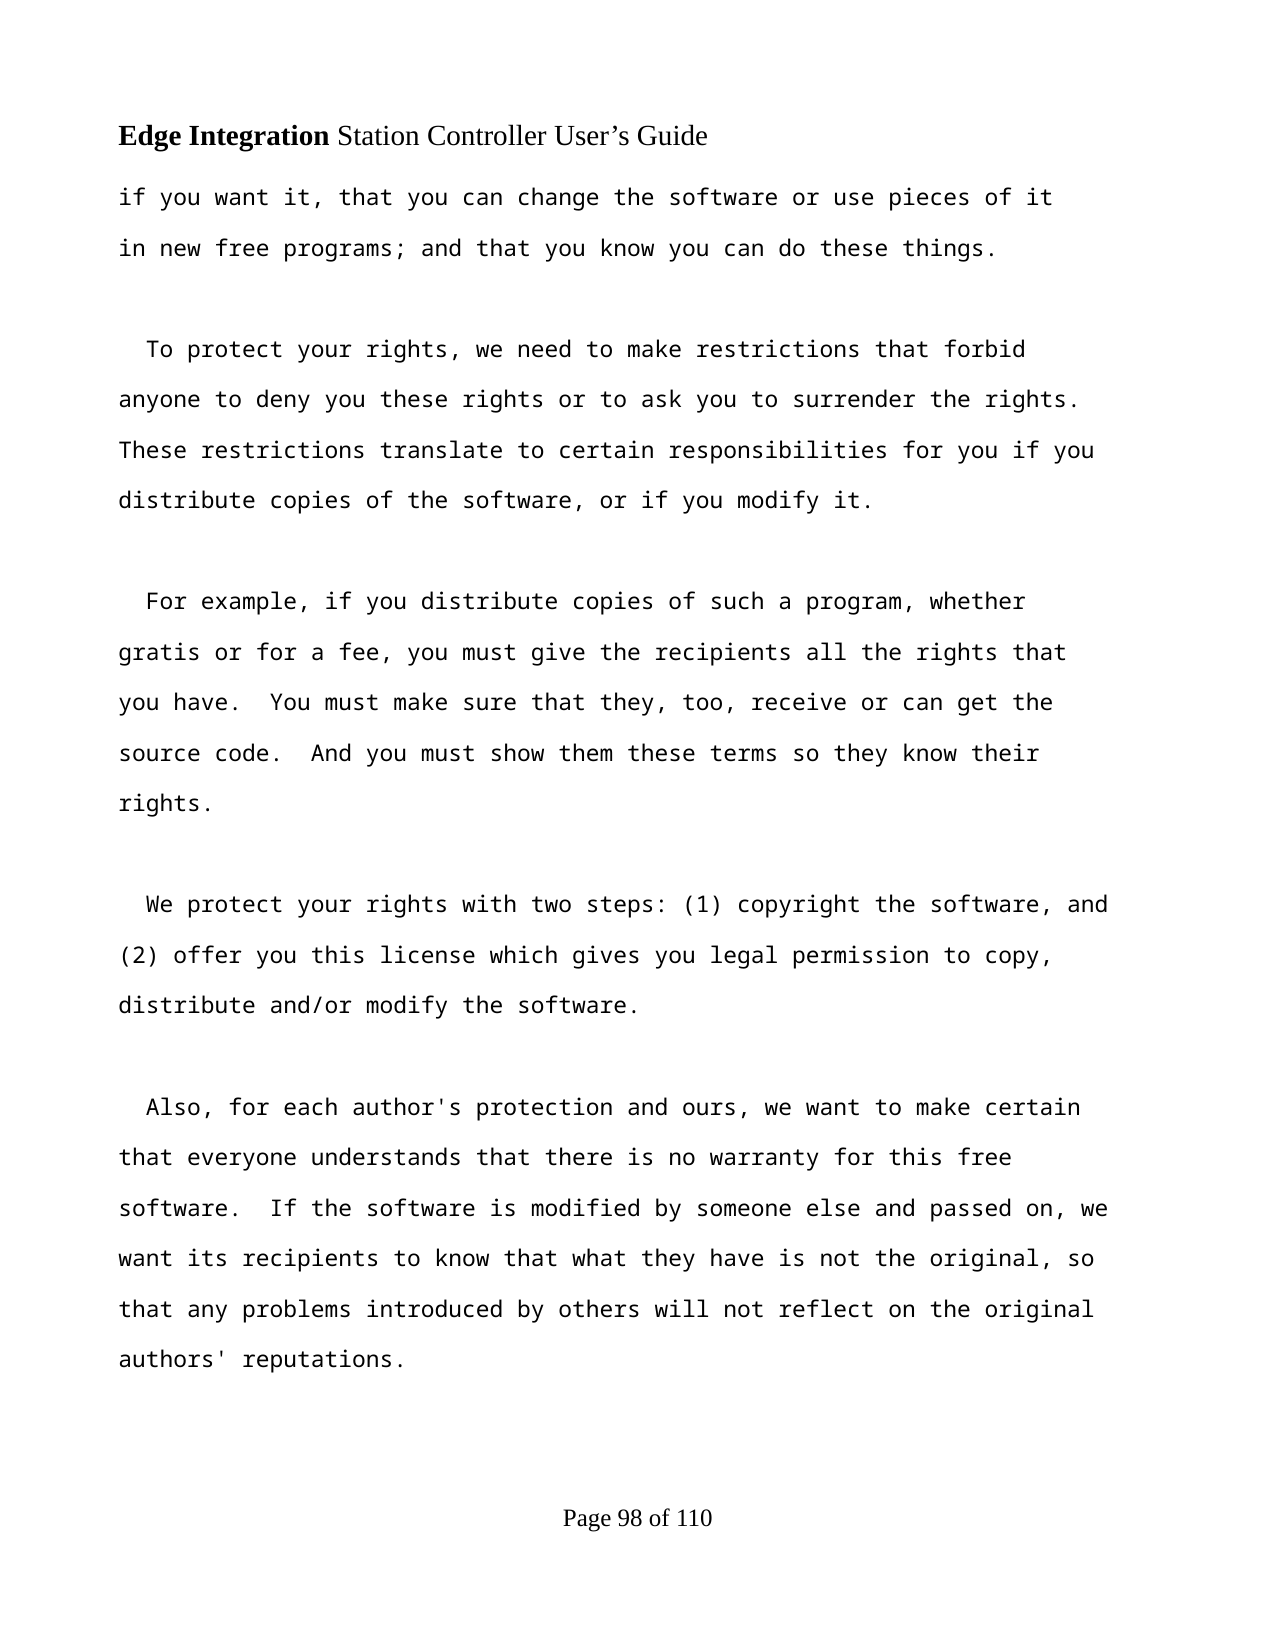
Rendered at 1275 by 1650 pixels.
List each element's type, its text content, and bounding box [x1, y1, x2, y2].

text (2) offer you this license which gives you legal permission to copy, [118, 939, 1157, 970]
text in new free programs; and that you know you can do these things. [118, 232, 1157, 263]
text if you want it, that you can change the software or use pieces of it [118, 181, 1157, 212]
text source code. And you must show them these terms so they know their [118, 737, 1157, 768]
text want its recipients to know that what they have is not the original, so [118, 1242, 1157, 1273]
text We protect your rights with two steps: (1) copyright the software, and [118, 888, 1157, 920]
text authors' reputations. [118, 1343, 1157, 1374]
text gratis or for a fee, you must give the recipients all the rights that [118, 636, 1157, 667]
text For example, if you distribute copies of such a program, whether [118, 585, 1157, 617]
text distribute and/or modify the software. [118, 989, 1157, 1021]
text software. If the software is modified by someone else and passed on, we [118, 1192, 1157, 1223]
text rights. [118, 787, 1157, 819]
text These restrictions translate to certain responsibilities for you if you [118, 434, 1157, 465]
text distribute copies of the software, or if you modify it. [118, 484, 1157, 516]
text To protect your rights, we need to make restrictions that forbid [118, 333, 1157, 364]
text anyone to deny you these rights or to ask you to surrender the rights. [118, 383, 1157, 414]
text that everyone understands that there is no warranty for this free [118, 1141, 1157, 1172]
text that any problems introduced by others will not reflect on the original [118, 1293, 1157, 1324]
text you have. You must make sure that they, too, receive or can get the [118, 686, 1157, 718]
text Also, for each author's protection and ours, we want to make certain [118, 1091, 1157, 1122]
